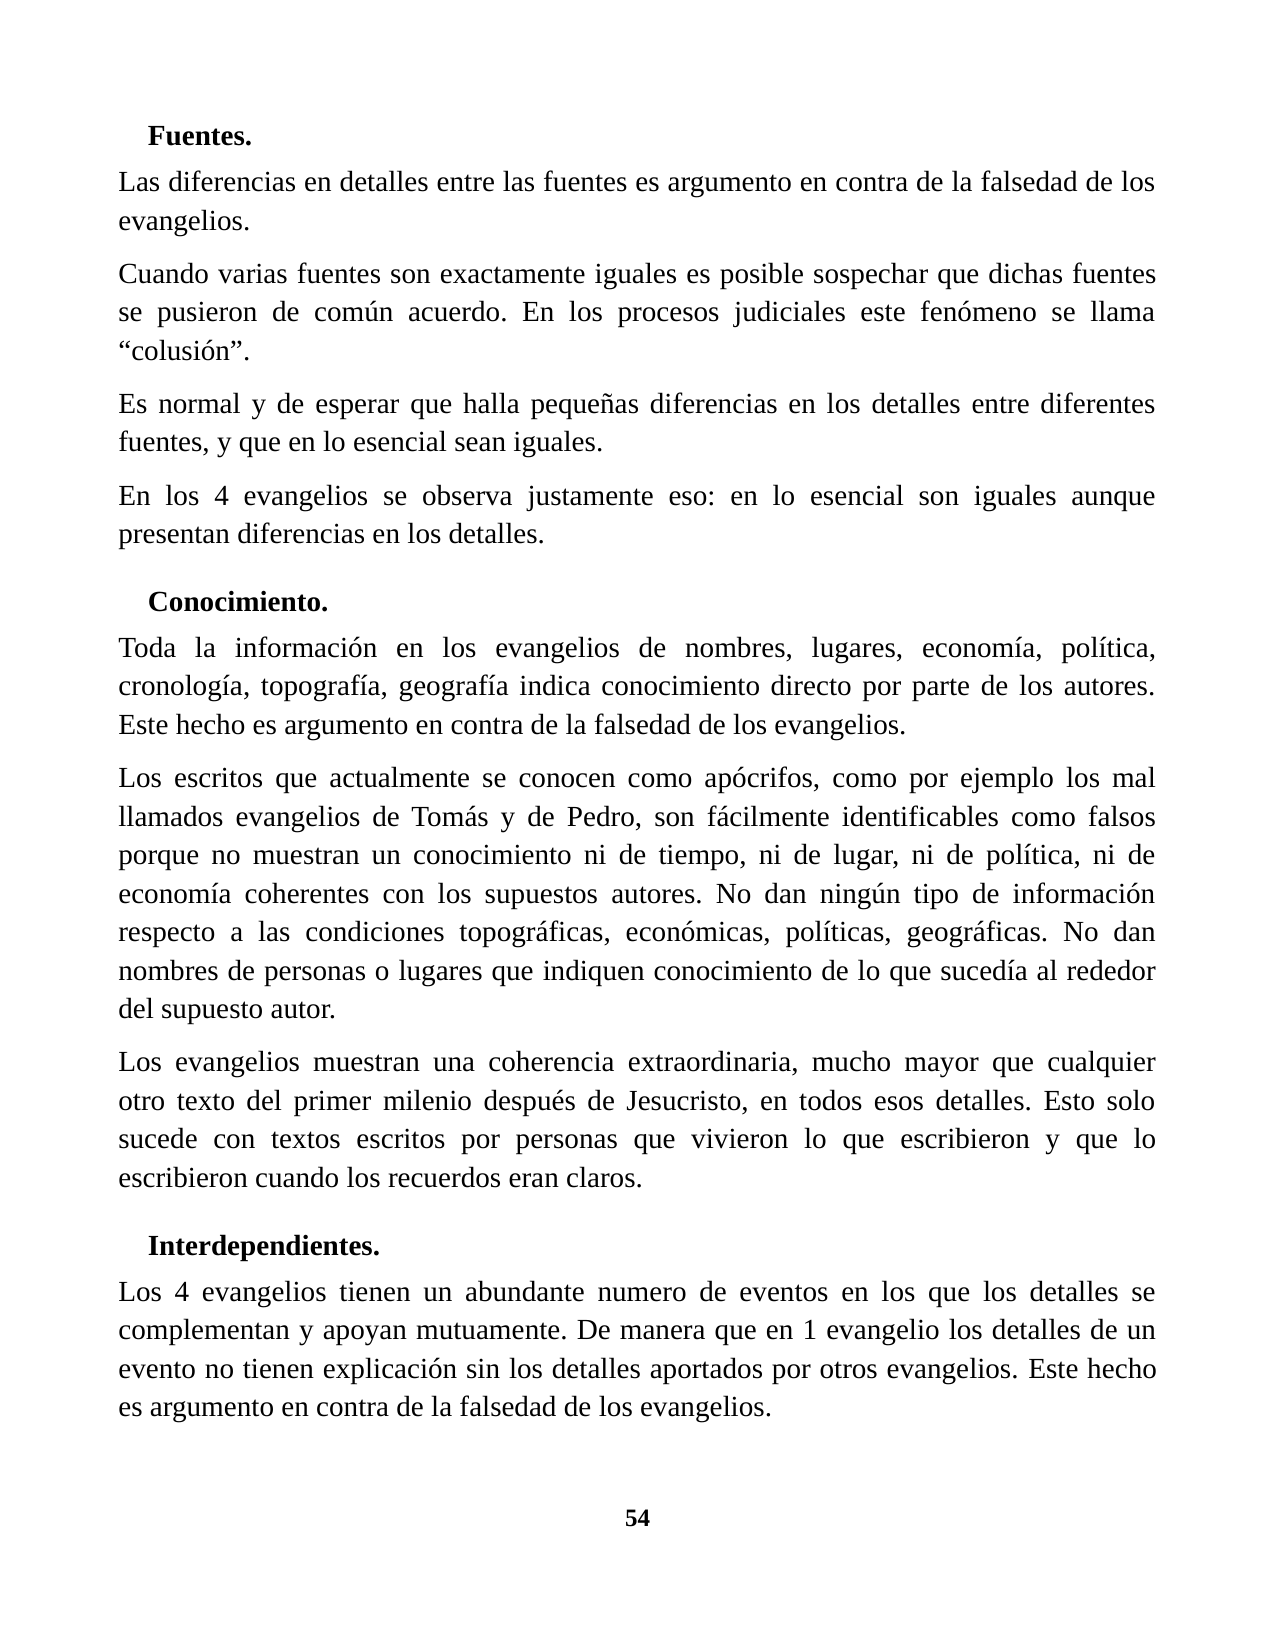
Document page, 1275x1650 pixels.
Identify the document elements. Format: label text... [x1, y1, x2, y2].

text Los 4 evangelios tienen un abundante numero de eventos en los que los detalles se complementan y apoyan mutuamente. De manera que en 1 evangelio los detalles de un evento no tienen explicación sin los detalles aportados por otros evangelios. Este hecho es argumento en contra de la falsedad de los evangelios. [118, 1274, 1157, 1423]
text Toda la información en los evangelios de nombres, lugares, economía, política, cronología, topografía, geografía indica conocimiento directo por parte de los autores. Este hecho es argumento en contra de la falsedad de los evangelios. [118, 630, 1157, 741]
subtitle Fuentes. [148, 118, 1157, 152]
text Los evangelios muestran una coherencia extraordinaria, mucho mayor que cualquier otro texto del primer milenio después de Jesucristo, en todos esos detalles. Esto solo sucede con textos escritos por personas que vivieron lo que escribieron y que lo escribieron cuando los recuerdos eran claros. [118, 1044, 1157, 1194]
subtitle Conocimiento. [148, 584, 1157, 617]
text En los 4 evangelios se observa justamente eso: en lo esencial son iguales aunque presentan diferencias en los detalles. [118, 478, 1157, 550]
subtitle Interdependientes. [148, 1228, 1157, 1261]
text Cuando varias fuentes son exactamente iguales es posible sospechar que dichas fuentes se pusieron de común acuerdo. En los procesos judiciales este fenómeno se llama “colusión”. [118, 256, 1157, 366]
text Es normal y de esperar que halla pequeñas diferencias en los detalles entre diferentes fuentes, y que en lo esencial sean iguales. [118, 386, 1157, 458]
text Las diferencias en detalles entre las fuentes es argumento en contra de la falsedad de los evangelios. [118, 164, 1157, 236]
text Los escritos que actualmente se conocen como apócrifos, como por ejemplo los mal llamados evangelios de Tomás y de Pedro, son fácilmente identificables como falsos porque no muestran un conocimiento ni de tiempo, ni de lugar, ni de política, ni de economía coherentes con los supuestos autores. No dan ningún tipo de información respecto a las condiciones topográficas, económicas, políticas, geográficas. No dan nombres de personas o lugares que indiquen conocimiento de lo que sucedía al rededor del supuesto autor. [118, 760, 1157, 1025]
